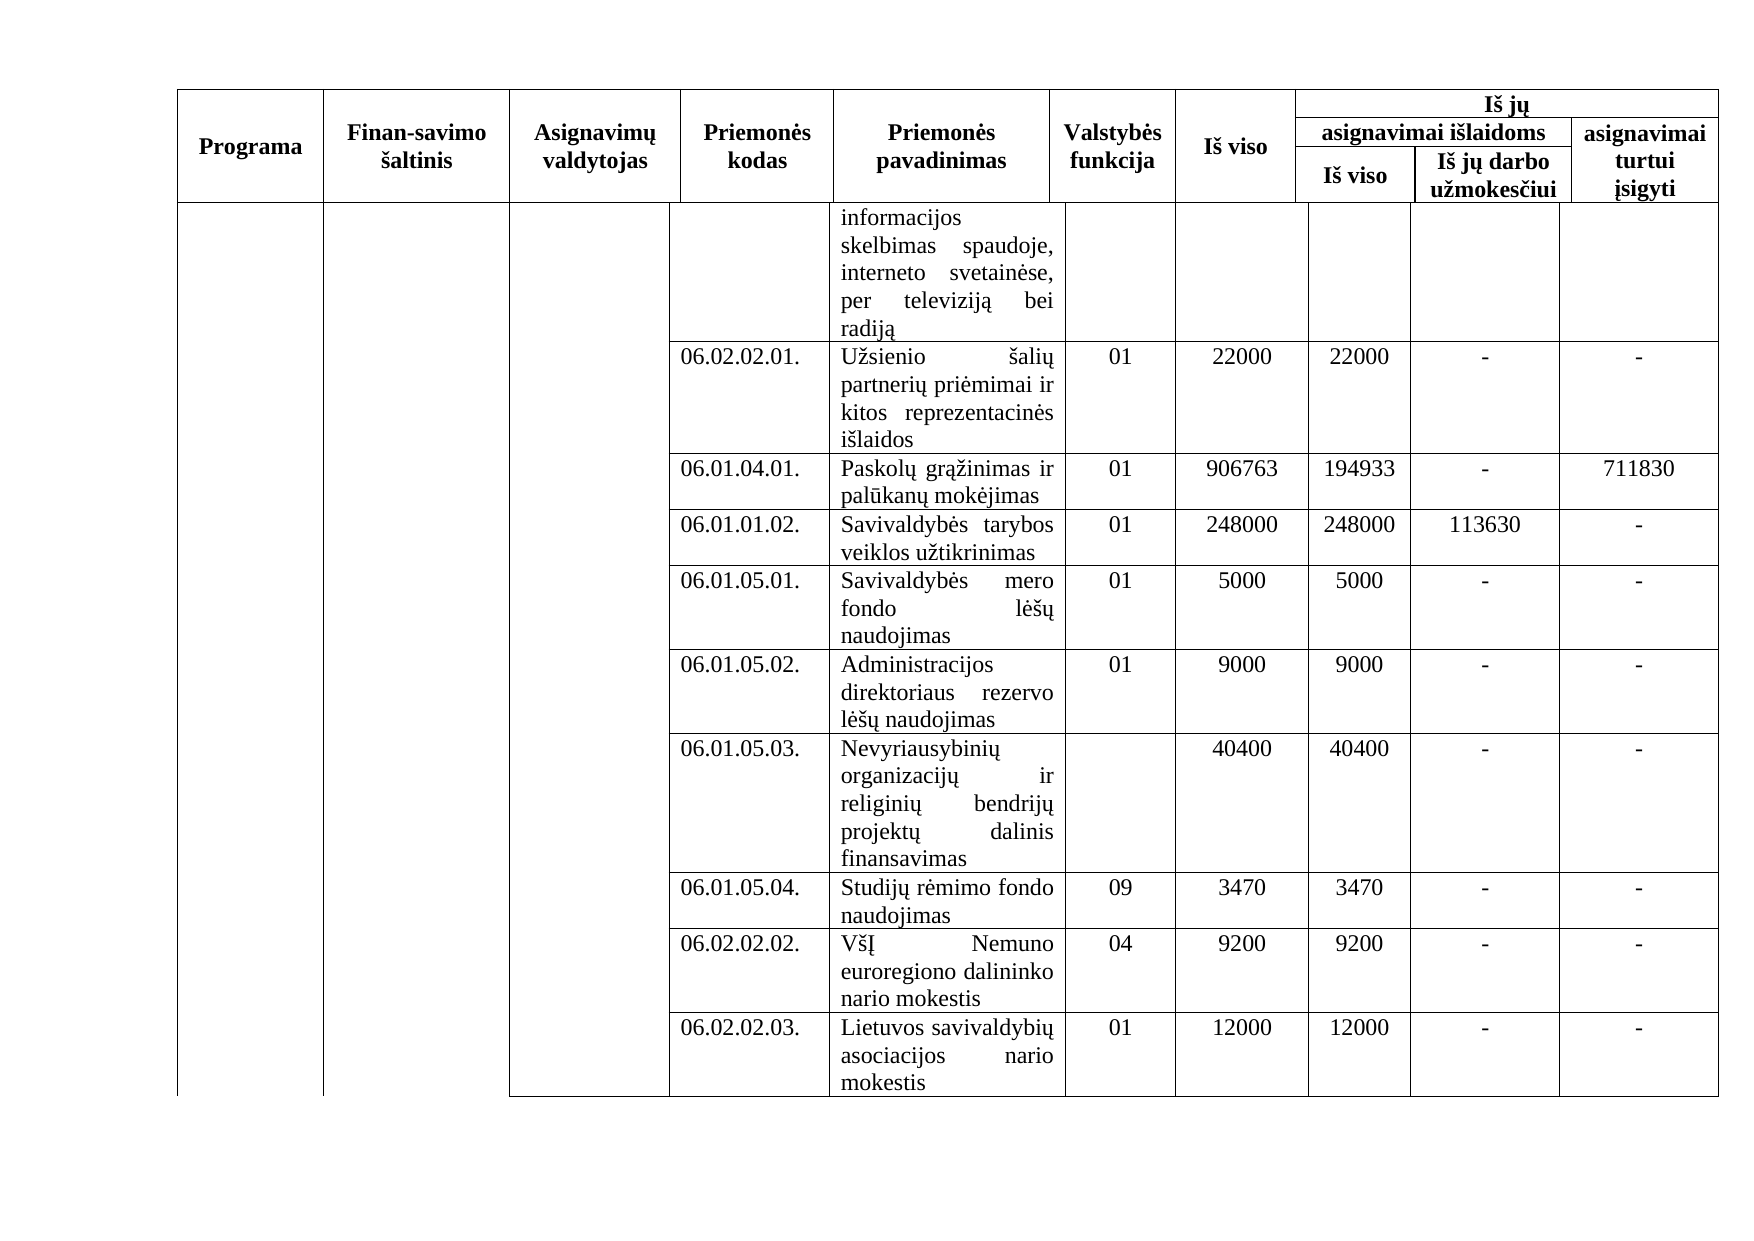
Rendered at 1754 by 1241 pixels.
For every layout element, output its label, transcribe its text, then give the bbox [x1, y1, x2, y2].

table_cell 01 [1066, 566, 1175, 649]
table_cell - [1560, 566, 1718, 649]
table_cell [324, 649, 509, 733]
table_cell - [1411, 454, 1559, 509]
table_cell [324, 341, 509, 453]
table_cell [1066, 734, 1175, 872]
table_cell [324, 733, 509, 872]
table_cell 22000 [1176, 342, 1308, 453]
table_cell [670, 203, 829, 341]
table_cell [1066, 203, 1175, 341]
table_cell 9000 [1309, 650, 1410, 733]
table_cell [178, 565, 323, 649]
table_cell 06.01.05.01. [670, 566, 829, 649]
table_header Finan-savimo šaltinis [324, 90, 509, 202]
table_cell [178, 733, 323, 872]
table_cell [178, 509, 323, 565]
table_cell 3470 [1309, 873, 1410, 928]
table_cell 22000 [1309, 342, 1410, 453]
table_cell Užsienio šalių partnerių priėmimai ir kitos reprezentacinės išlaidos [830, 342, 1065, 453]
table_cell - [1411, 566, 1559, 649]
table_cell 01 [1066, 454, 1175, 509]
table_cell - [1411, 650, 1559, 733]
table_cell - [1411, 203, 1559, 341]
table_header Iš viso [1176, 90, 1295, 202]
table_cell [178, 341, 323, 453]
table_cell 01 [1066, 510, 1175, 565]
table_header Asignavimų valdytojas [510, 90, 680, 202]
table_cell - [1560, 929, 1718, 1012]
table_cell Lietuvos savivaldybių asociacijos nario mokestis [830, 1013, 1065, 1096]
table_cell 711830 [1560, 454, 1718, 509]
table_cell [510, 341, 669, 453]
table_cell 06.02.02.01. [670, 342, 829, 453]
table_cell [510, 565, 669, 649]
table_cell [324, 1012, 509, 1096]
table_cell 06.01.05.04. [670, 873, 829, 928]
table_header Programa [178, 90, 323, 202]
table_cell 12000 [1309, 1013, 1410, 1096]
table_cell 9200 [1176, 929, 1308, 1012]
table_cell 9200 [1309, 929, 1410, 1012]
table_cell 3470 [1176, 873, 1308, 928]
table_cell Savivaldybės tarybos veiklos užtikrinimas [830, 510, 1065, 565]
table_cell [324, 509, 509, 565]
table_cell [178, 203, 323, 341]
table_cell 248000 [1176, 510, 1308, 565]
table_cell - [1411, 873, 1559, 928]
table_cell [1309, 203, 1410, 341]
table_cell [178, 928, 323, 1012]
table_cell [324, 928, 509, 1012]
table_cell 06.02.02.03. [670, 1013, 829, 1096]
table_cell 01 [1066, 342, 1175, 453]
table_cell [324, 203, 509, 341]
table_cell 5000 [1176, 566, 1308, 649]
table_cell 06.01.01.02. [670, 510, 829, 565]
table_cell asignavimai turtui įsigyti [1572, 118, 1718, 202]
table_cell [510, 872, 669, 928]
table_cell 113630 [1411, 510, 1559, 565]
table_cell - [1411, 734, 1559, 872]
table_cell 06.01.04.01. [670, 454, 829, 509]
table_header Iš jų [1296, 90, 1718, 117]
table_cell 06.01.05.02. [670, 650, 829, 733]
table_cell 06.01.05.03. [670, 734, 829, 872]
table_cell [510, 203, 669, 341]
table_cell [324, 453, 509, 509]
table_cell [510, 509, 669, 565]
table_cell [510, 453, 669, 509]
table_cell 40400 [1309, 734, 1410, 872]
table_cell 40400 [1176, 734, 1308, 872]
table_cell 01 [1066, 1013, 1175, 1096]
table_cell 248000 [1309, 510, 1410, 565]
table_cell [324, 872, 509, 928]
table_cell - [1560, 650, 1718, 733]
table_cell Iš viso [1296, 147, 1414, 202]
table_cell [178, 649, 323, 733]
table_header Priemonės kodas [681, 90, 833, 202]
table_cell [324, 565, 509, 649]
table_cell [178, 453, 323, 509]
table_cell asignavimai išlaidoms [1296, 118, 1571, 146]
table_cell [178, 1012, 323, 1096]
table_cell Paskolų grąžinimas ir palūkanų mokėjimas [830, 454, 1065, 509]
table_cell Iš jų darbo užmokesčiui [1416, 147, 1571, 202]
table_cell 04 [1066, 929, 1175, 1012]
table_cell 06.02.02.02. [670, 929, 829, 1012]
table_cell - [1411, 1013, 1559, 1096]
table_cell - [1411, 929, 1559, 1012]
table_cell - [1560, 342, 1718, 453]
table_cell [510, 928, 669, 1012]
table_cell 194933 [1309, 454, 1410, 509]
table_cell 12000 [1176, 1013, 1308, 1096]
table_cell - [1560, 734, 1718, 872]
table_cell Studijų rėmimo fondo naudojimas [830, 873, 1065, 928]
table_cell [510, 649, 669, 733]
table_cell - [1560, 873, 1718, 928]
table_cell VšĮ Nemuno euroregiono dalininko nario mokestis [830, 929, 1065, 1012]
table_cell [510, 1012, 669, 1096]
table_cell [1176, 203, 1308, 341]
table_header Priemonės pavadinimas [834, 90, 1049, 202]
table_cell - [1411, 342, 1559, 453]
table_cell Administracijos direktoriaus rezervo lėšų naudojimas [830, 650, 1065, 733]
table_cell - [1560, 203, 1718, 341]
table_cell [178, 872, 323, 928]
table_cell 906763 [1176, 454, 1308, 509]
table_cell Savivaldybės mero fondo lėšų naudojimas [830, 566, 1065, 649]
table_header Valstybės funkcija [1050, 90, 1175, 202]
table_cell 5000 [1309, 566, 1410, 649]
table_cell 09 [1066, 873, 1175, 928]
table_cell informacijos skelbimas spaudoje, interneto svetainėse, per televiziją bei radiją [830, 203, 1065, 341]
table_cell - [1560, 1013, 1718, 1096]
table_cell [510, 733, 669, 872]
table_cell 9000 [1176, 650, 1308, 733]
table_cell 01 [1066, 650, 1175, 733]
table_cell Nevyriausybinių organizacijų ir religinių bendrijų projektų dalinis finansavimas [830, 734, 1065, 872]
table_cell - [1560, 510, 1718, 565]
